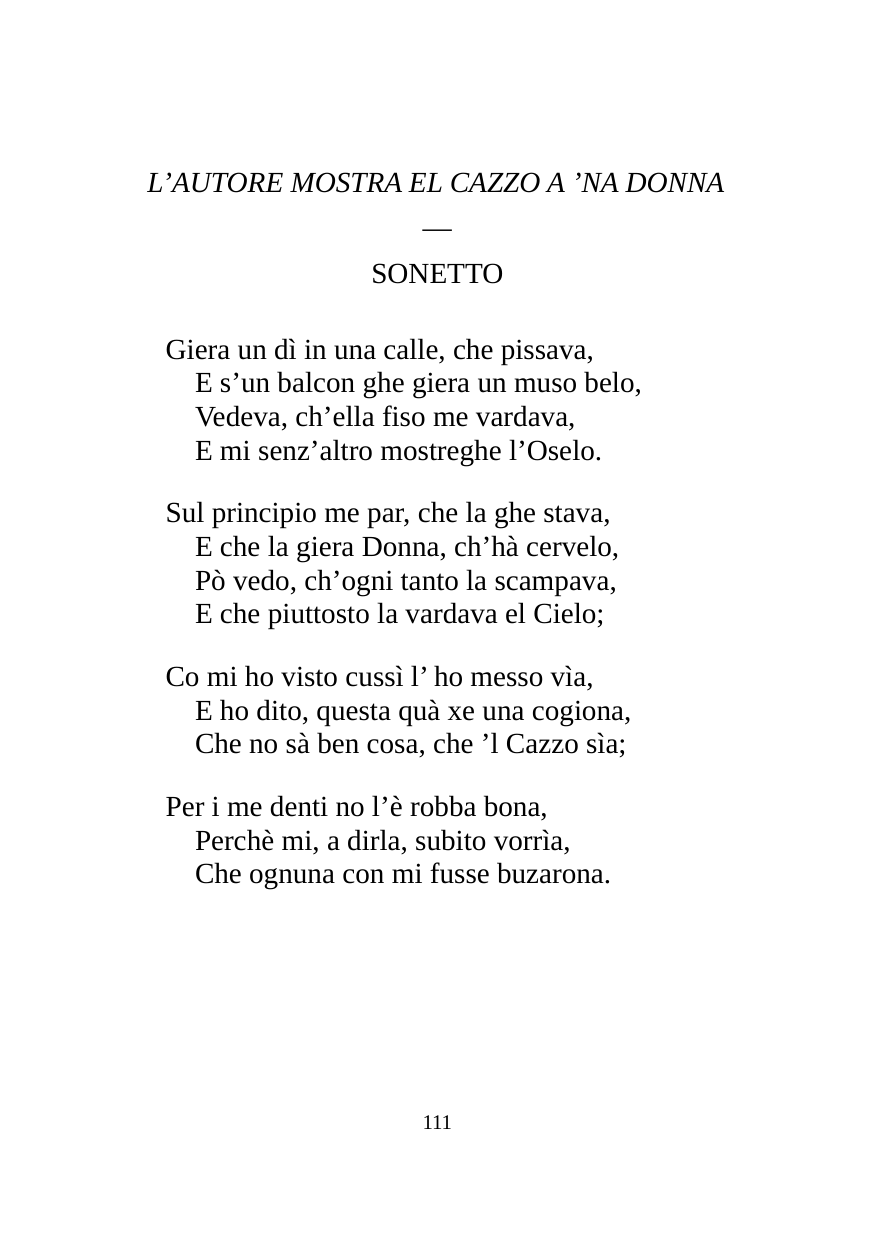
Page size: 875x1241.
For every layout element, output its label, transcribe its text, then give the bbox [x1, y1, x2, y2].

subtitle L’AUTORE MOSTRA EL CAZZO A ’NA DONNA [106, 165, 768, 199]
text Per i me denti no l’è robba bona, Perchè mi, a dirla, subito vorrìa, Che ognuna con mi fusse buzarona. [165, 789, 768, 890]
text Co mi ho visto cussì l’ ho messo vìa, E ho dito, questa quà xe una cogiona, Che no sà ben cosa, che ’l Cazzo sìa; [165, 659, 768, 760]
text Sul principio me par, che la ghe stava, E che la giera Donna, ch’hà cervelo, Pò vedo, ch’ogni tanto la scampava, E che piuttosto la vardava el Cielo; [165, 496, 768, 630]
text — [106, 211, 768, 244]
text Giera un dì in una calle, che pissava, E s’un balcon ghe giera un muso belo, Vedeva, ch’ella fiso me vardava, E mi senz’altro mostreghe l’Oselo. [165, 332, 768, 466]
text SONETTO [106, 257, 768, 290]
